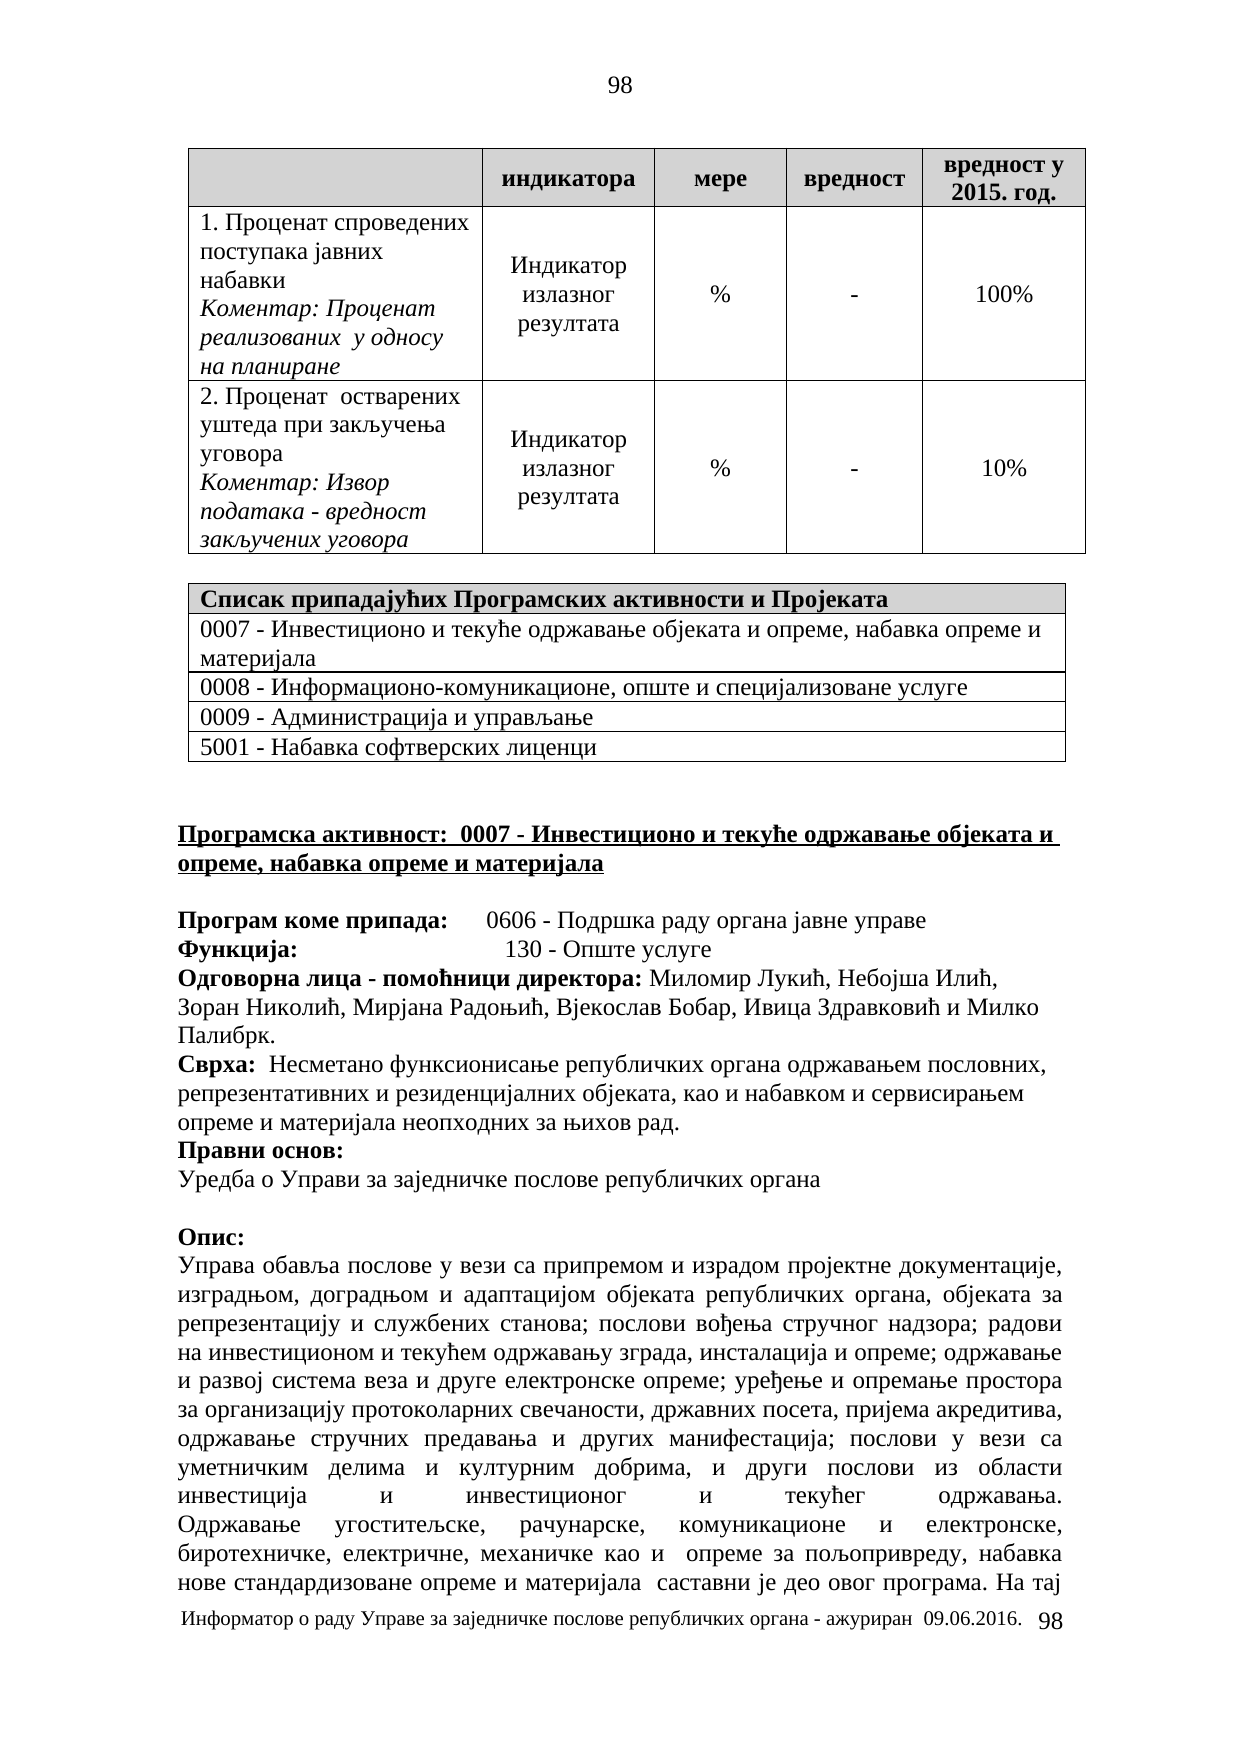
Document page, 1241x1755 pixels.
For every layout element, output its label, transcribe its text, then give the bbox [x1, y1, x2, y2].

table_cell 100% [923, 207, 1085, 380]
table_cell 2. Проценат остварених уштеда при закључења уговора Kоментар: Извор података - вредност закључених уговора [189, 381, 482, 553]
table_header вредност [787, 149, 922, 206]
table_cell % [655, 207, 786, 380]
text Правни основ: Уредба о Управи за заједничке послове републичких органа [177, 1136, 1063, 1222]
table_header [189, 149, 482, 206]
table_cell - [787, 207, 922, 380]
text Програм коме припада: 0606 - Подршка раду органа јавне управе Функција: 130 - Опште услуге Одговорна лица - помоћници директора: Миломир Лукић, Небојша Илић, Зоран Николић, Мирјана Радоњић, Вјекослав Бобар, Ивица Здравковић и Милко Палибрк. [177, 877, 1063, 1049]
text Програмска активност: 0007 - Инвестиционо и текуће одржавање објеката и oпреме, набавка опреме и материјала [177, 791, 1063, 877]
text Опис: Управа обавља послове у вези са припремом и израдом пројектне документације, изградњом, доградњом и адаптацијом објеката републичких органа, објеката за репрезентацију и службених станова; послови вођења стручног надзора; радови на инвестиционом и текућем одржавању зграда, инсталација и опреме; одржавање и развој система веза и друге електронске опреме; уређење и опремање простора за организацију протоколарних свечаности, државних посета, пријема акредитива, одржавање стручних предавања и других манифестација; послови у вези са уметничким делима и културним добрима, и други послови из области инвестиција и инвестиционог и текућег одржавања. Одржавање угоститељске, рачунарске, комуникационе и електронске, биротехничке, електричне, механичке као и опреме за пољопривреду, набавка нове стандардизоване опреме и материјала саставни је део овог програма. На тај [177, 1222, 1063, 1596]
table_cell 5001 - Набавка софтверских лиценци [189, 732, 1065, 761]
table_cell - [787, 381, 922, 553]
table_header Списак припадајућих Програмских активности и Пројеката [189, 584, 1065, 613]
table_cell Индикатор излазног резултата [483, 207, 654, 380]
table_cell 0009 - Администрација и управљање [189, 702, 1065, 731]
table_cell 1. Проценат спроведених поступака јавних набавки Kоментар: Проценат реализованих у односу на планиране [189, 207, 482, 380]
table_cell 10% [923, 381, 1085, 553]
table_cell % [655, 381, 786, 553]
table_header вредност у 2015. год. [923, 149, 1085, 206]
table_cell Индикатор излазног резултата [483, 381, 654, 553]
table_cell 0008 - Информационо-комуникационе, опште и специјализоване услуге [189, 673, 1065, 701]
table_header мере [655, 149, 786, 206]
text Сврха: Несметано функсионисање републичких органа одржавањем пословних, репрезентативних и резиденцијалних објеката, као и набавком и сервисирањем опреме и материјала неопходних за њихов рад. [177, 1049, 1063, 1136]
table_header индикатора [483, 149, 654, 206]
table_cell 0007 - Инвестиционо и текуће одржавање објеката и oпреме, набавка опреме и материјала [189, 614, 1065, 671]
